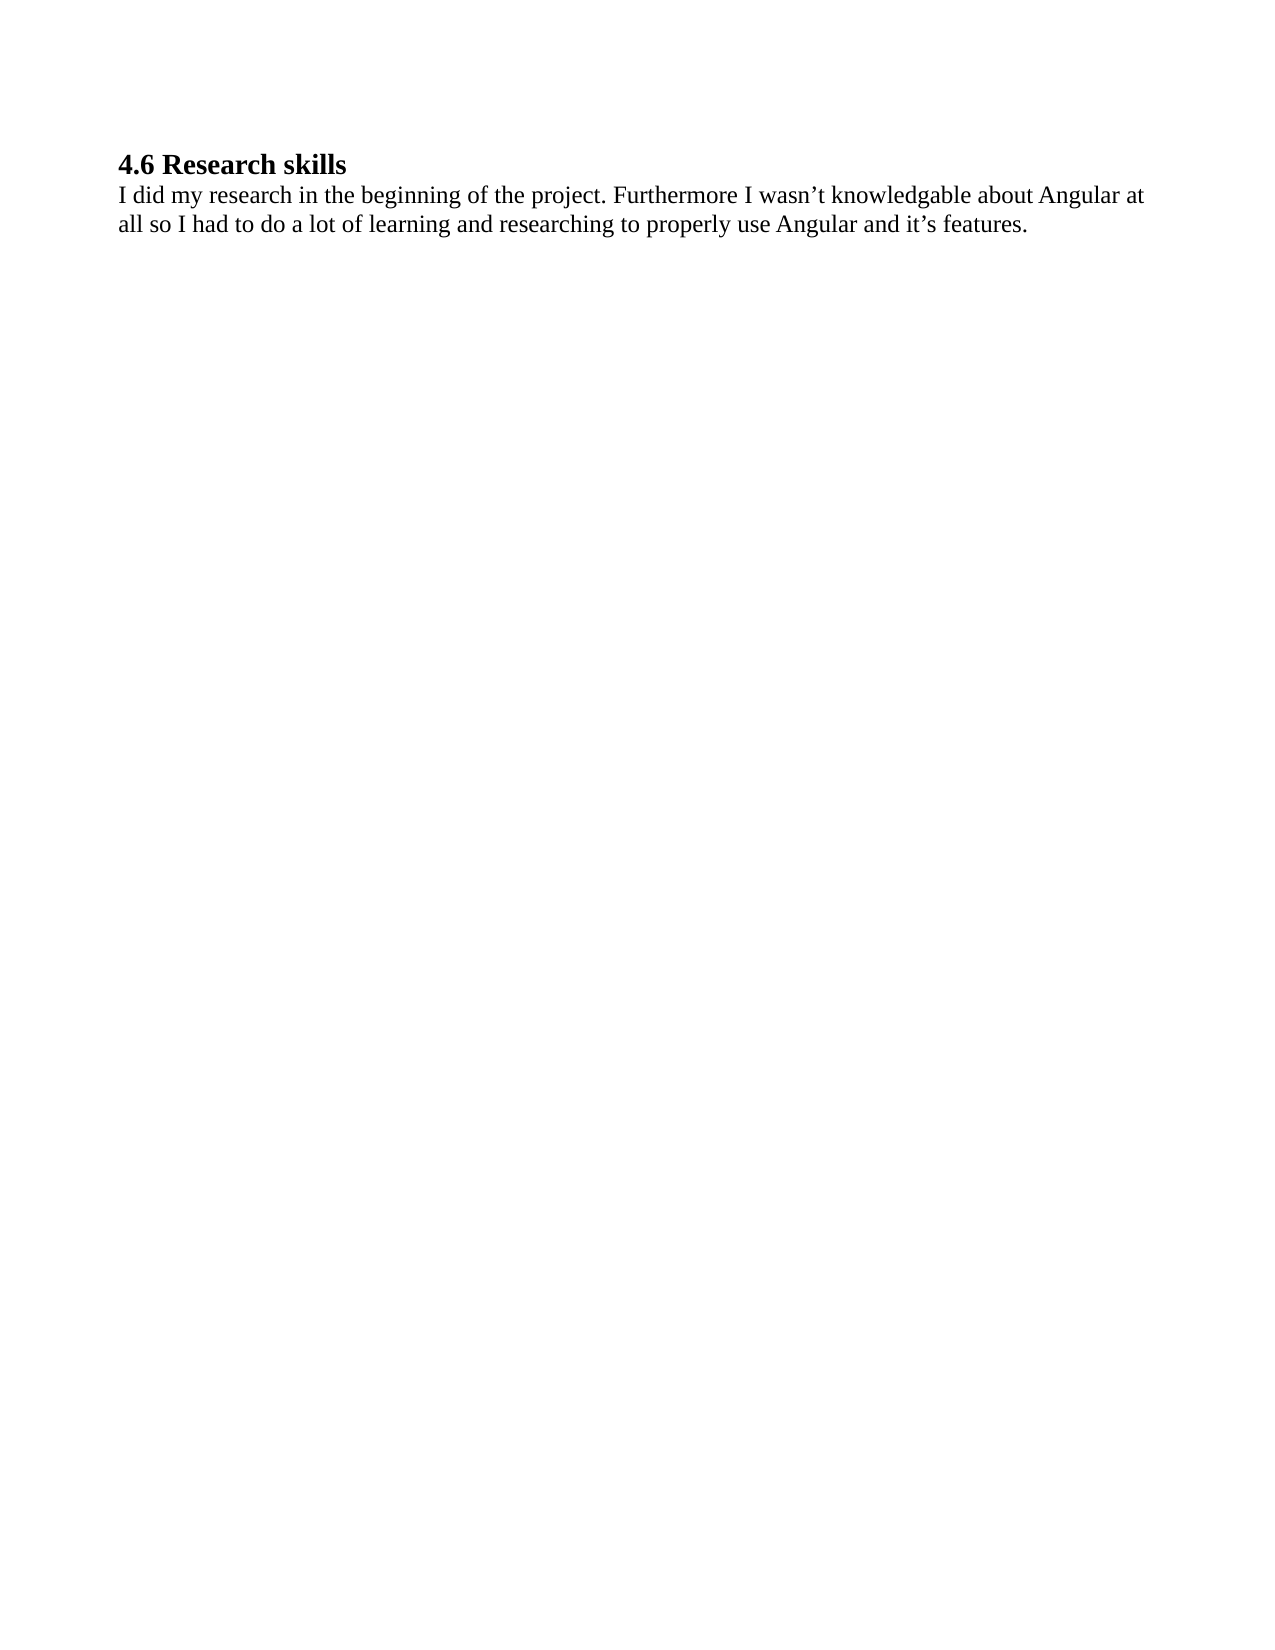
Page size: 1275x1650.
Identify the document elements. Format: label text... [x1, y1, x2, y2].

text 4.6 Research skills [118, 147, 1157, 180]
text I did my research in the beginning of the project. Furthermore I wasn’t knowledgable about Angular at all so I had to do a lot of learning and researching to properly use Angular and it’s features. [118, 180, 1157, 238]
